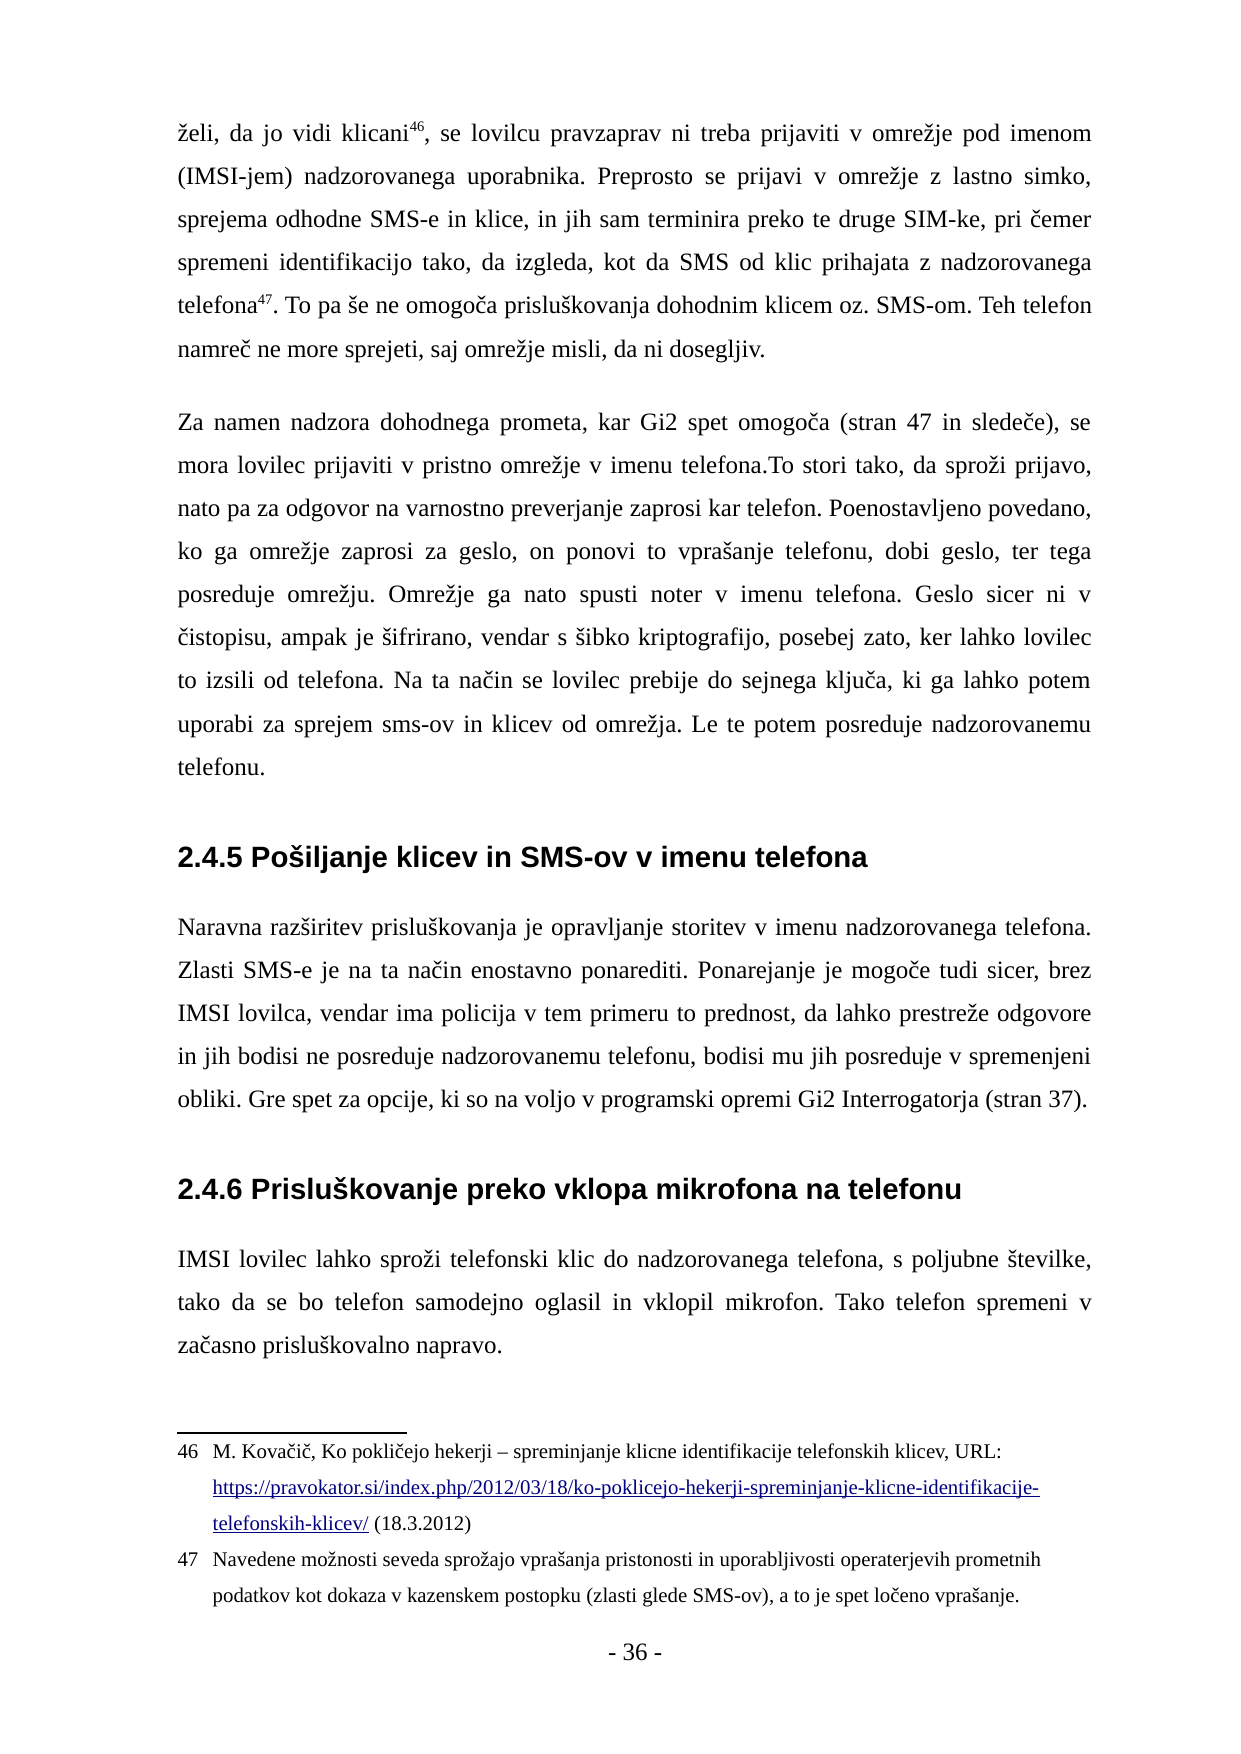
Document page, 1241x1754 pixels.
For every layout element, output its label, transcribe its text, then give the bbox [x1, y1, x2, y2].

text Naravna razširitev prisluškovanja je opravljanje storitev v imenu nadzorovanega telefona. Zlasti SMS-e je na ta način enostavno ponarediti. Ponarejanje je mogoče tudi sicer, brez IMSI lovilca, vendar ima policija v tem primeru to prednost, da lahko prestreže odgovore in jih bodisi ne posreduje nadzorovanemu telefonu, bodisi mu jih posreduje v spremenjeni obliki. Gre spet za opcije, ki so na voljo v programski opremi Gi2 Interrogatorja (stran 37). [177, 912, 1093, 1113]
subtitle 2.4.5 Pošiljanje klicev in SMS-ov v imenu telefona [177, 840, 1093, 874]
text M. Kovačič, Ko pokličejo hekerji – spreminjanje klicne identifikacije telefonskih klicev, URL: https://pravokator.si/index.php/2012/03/18/ko-poklicejo-hekerji-spreminjanje-klicne-identifikacije-telefonskih-klicev/ (18.3.2012) [177, 1439, 1093, 1535]
text IMSI lovilec lahko sproži telefonski klic do nadzorovanega telefona, s poljubne številke, tako da se bo telefon samodejno oglasil in vklopil mikrofon. Tako telefon spremeni v začasno prisluškovalno napravo. [177, 1244, 1093, 1359]
text želi, da jo vidi klicani, se lovilcu pravzaprav ni treba prijaviti v omrežje pod imenom (IMSI-jem) nadzorovanega uporabnika. Preprosto se prijavi v omrežje z lastno simko, sprejema odhodne SMS-e in klice, in jih sam terminira preko te druge SIM-ke, pri čemer spremeni identifikacijo tako, da izgleda, kot da SMS od klic prihajata z nadzorovanega telefona. To pa še ne omogoča prisluškovanja dohodnim klicem oz. SMS-om. Teh telefon namreč ne more sprejeti, saj omrežje misli, da ni dosegljiv. [177, 118, 1093, 362]
subtitle 2.4.6 Prisluškovanje preko vklopa mikrofona na telefonu [177, 1172, 1093, 1206]
text Za namen nadzora dohodnega prometa, kar Gi2 spet omogoča (stran 47 in sledeče), se mora lovilec prijaviti v pristno omrežje v imenu telefona.To stori tako, da sproži prijavo, nato pa za odgovor na varnostno preverjanje zaprosi kar telefon. Poenostavljeno povedano, ko ga omrežje zaprosi za geslo, on ponovi to vprašanje telefonu, dobi geslo, ter tega posreduje omrežju. Omrežje ga nato spusti noter v imenu telefona. Geslo sicer ni v čistopisu, ampak je šifrirano, vendar s šibko kriptografijo, posebej zato, ker lahko lovilec to izsili od telefona. Na ta način se lovilec prebije do sejnega ključa, ki ga lahko potem uporabi za sprejem sms-ov in klicev od omrežja. Le te potem posreduje nadzorovanemu telefonu. [177, 407, 1093, 781]
text Navedene možnosti seveda sprožajo vprašanja pristonosti in uporabljivosti operaterjevih prometnih podatkov kot dokaza v kazenskem postopku (zlasti glede SMS-ov), a to je spet ločeno vprašanje. [177, 1547, 1093, 1607]
